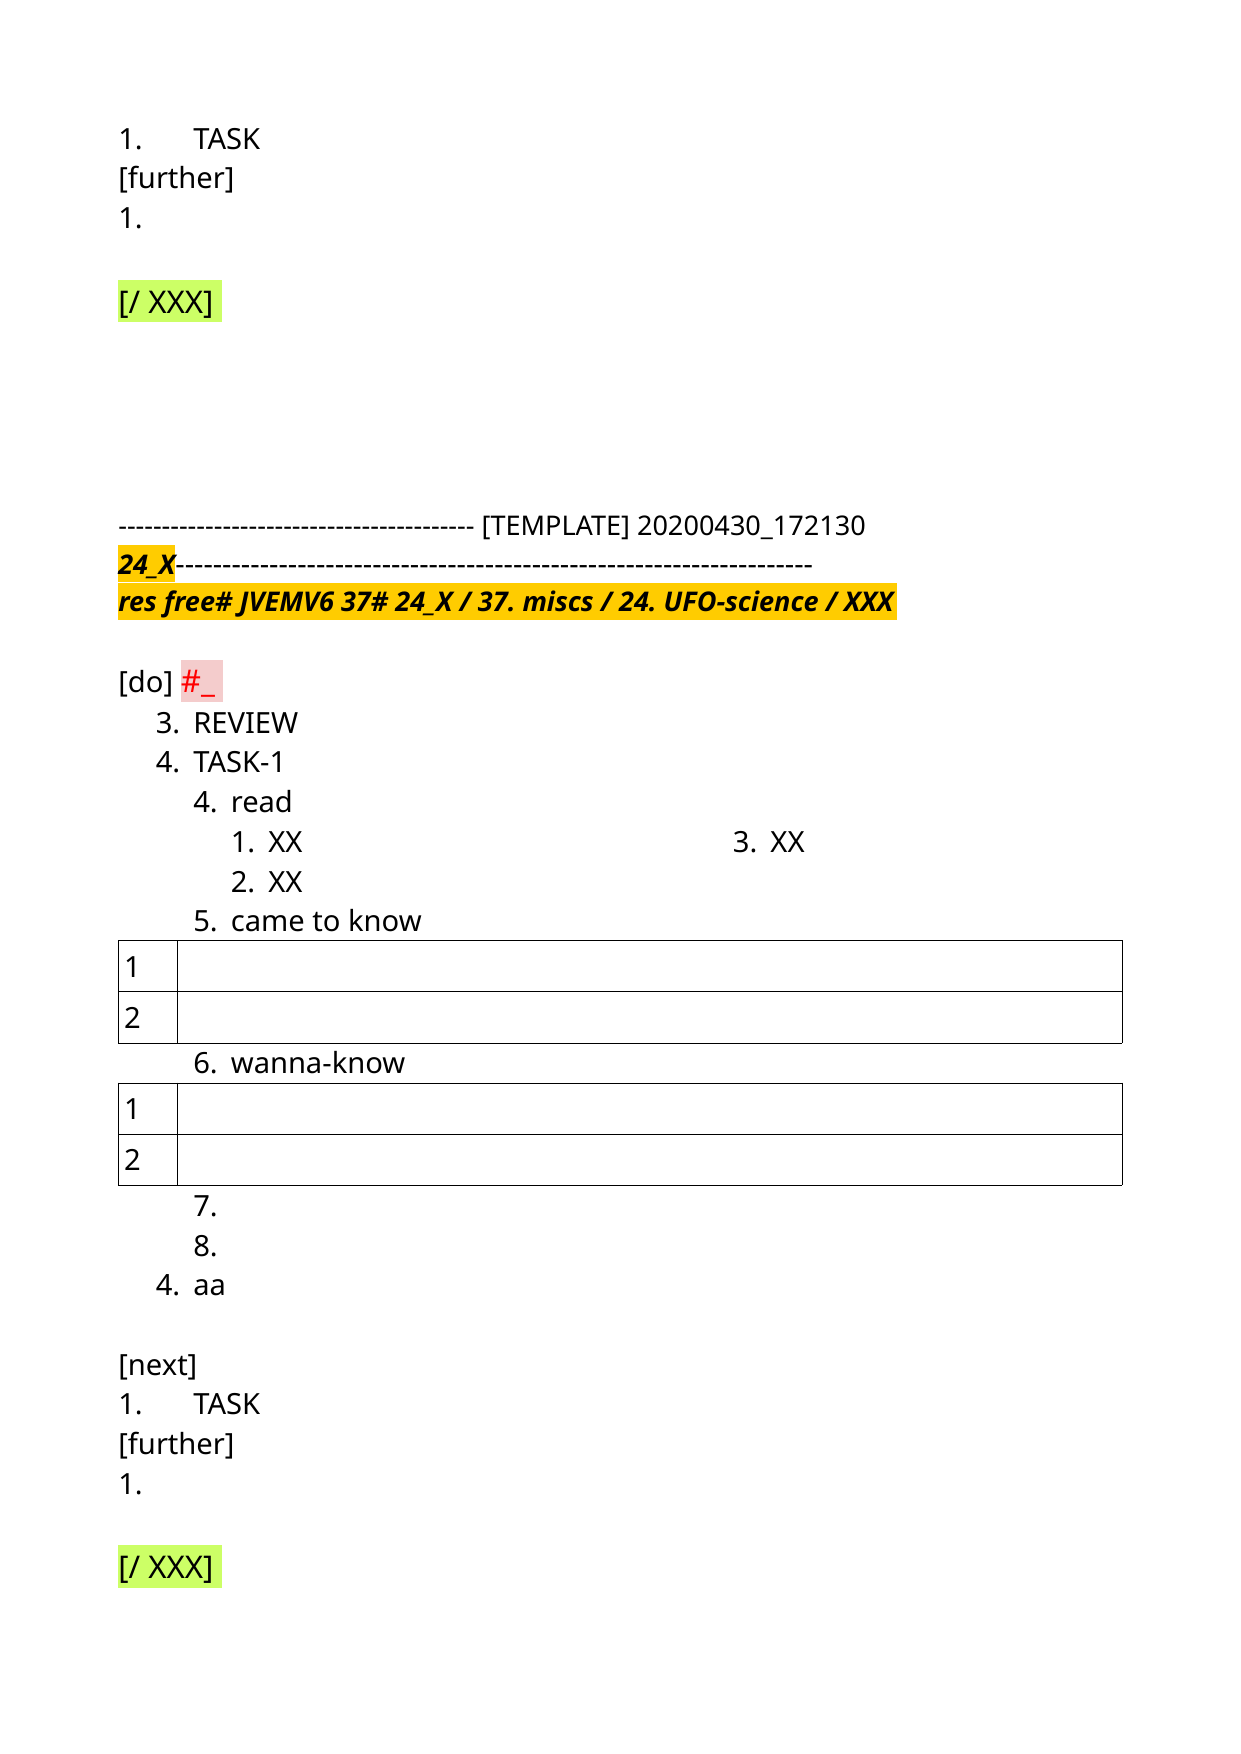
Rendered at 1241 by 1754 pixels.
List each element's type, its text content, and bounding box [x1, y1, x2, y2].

list read [193, 781, 1122, 821]
list XX [231, 821, 620, 861]
list wanna-know [193, 1044, 1122, 1082]
list TASK-1 [156, 742, 1122, 781]
list XX [733, 821, 1122, 861]
list aa [156, 1264, 1122, 1304]
text [do] #_ [118, 659, 1122, 702]
text [further] [118, 1423, 1122, 1463]
list TASK [118, 118, 1122, 158]
text [/ XXX] [118, 237, 1122, 322]
table_cell [178, 1135, 1122, 1185]
text 24_X-------------------------------------------------------------------- [118, 543, 1122, 583]
table_header [178, 941, 1122, 991]
list REVIEW [156, 702, 1122, 742]
list XX [231, 861, 620, 901]
list came to know [193, 901, 1122, 940]
text [further] [118, 158, 1122, 197]
table_cell 2 [119, 1135, 177, 1185]
table_cell 2 [119, 992, 177, 1043]
list TASK [118, 1383, 1122, 1423]
text ----------------------------------------- [TEMPLATE] 20200430_172130 [118, 506, 1122, 543]
table_cell [178, 992, 1122, 1043]
table_header 1 [119, 941, 177, 991]
table_header [178, 1084, 1122, 1134]
text res free# JVEMV6 37# 24_X / 37. miscs / 24. UFO-science / XXX [118, 583, 1122, 620]
text [next] [118, 1344, 1122, 1383]
text [/ XXX] [118, 1503, 1122, 1588]
table_header 1 [119, 1084, 177, 1134]
